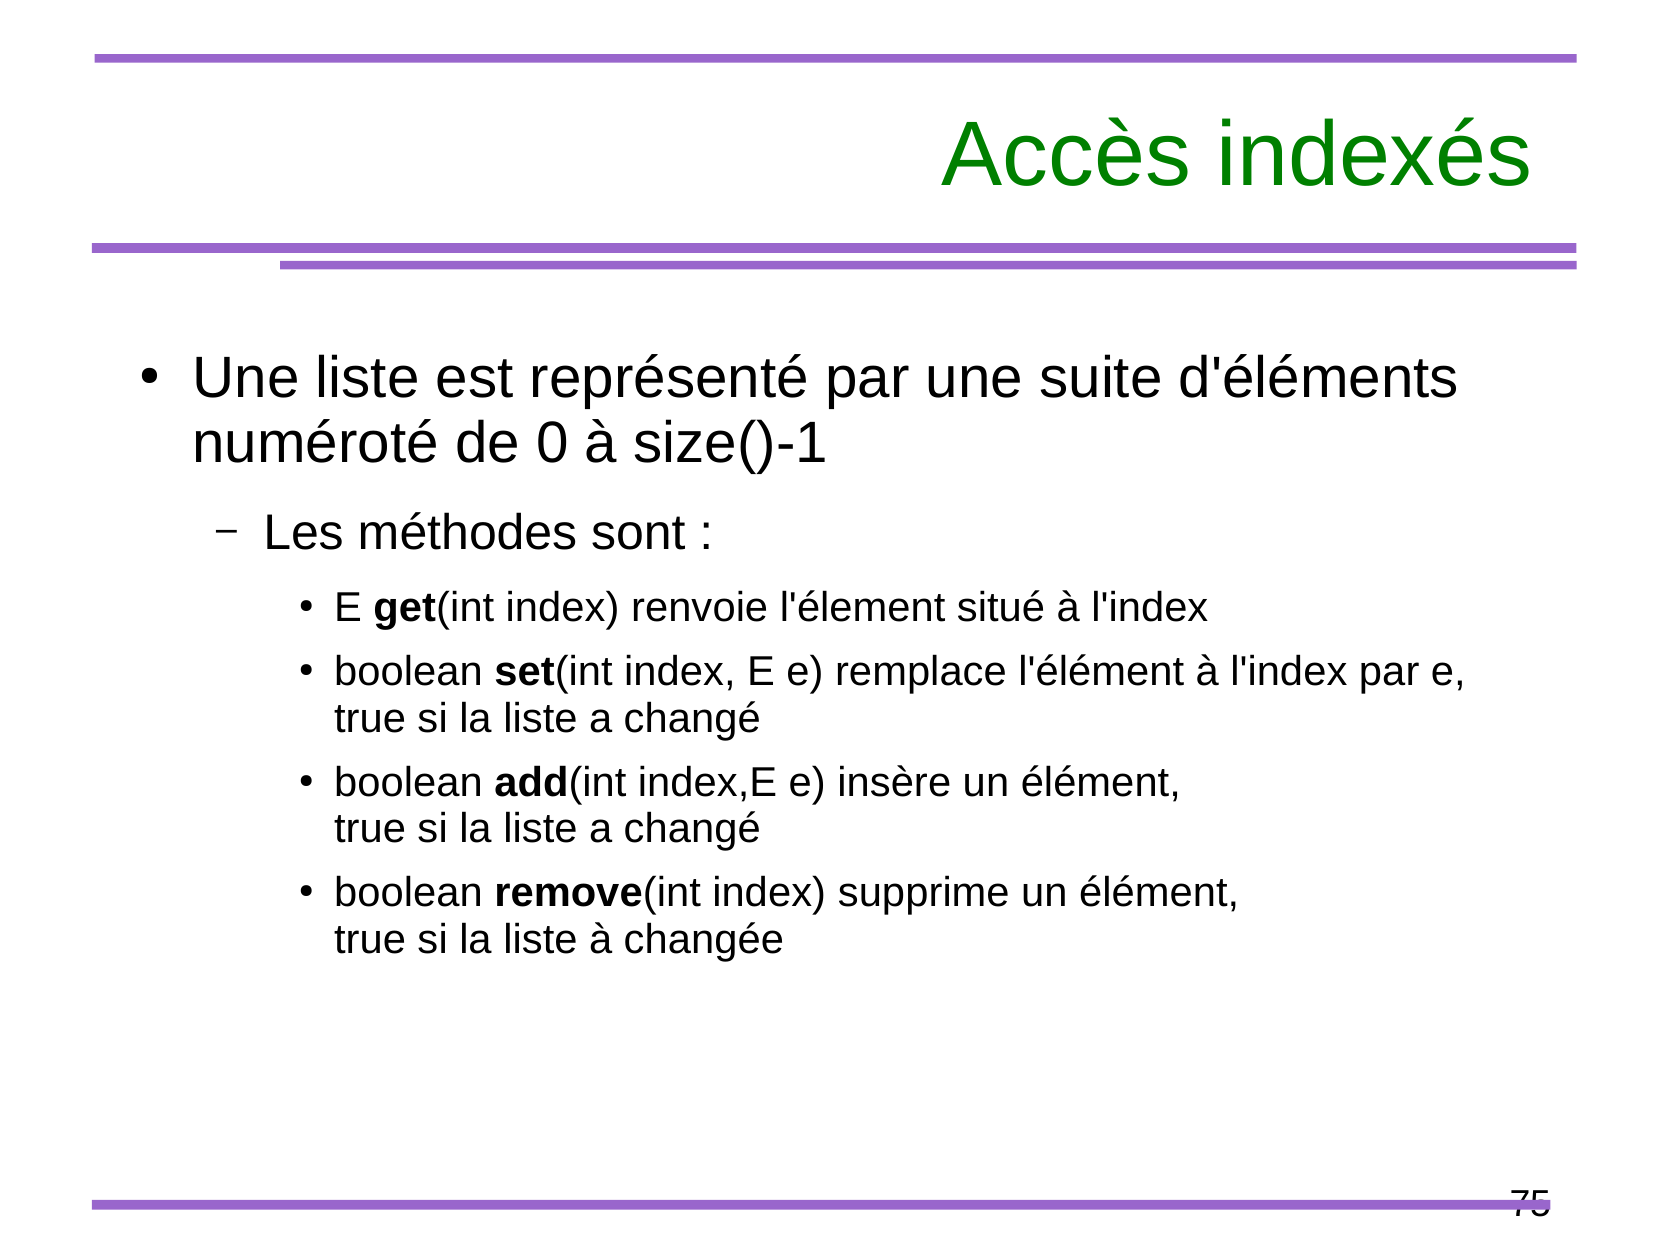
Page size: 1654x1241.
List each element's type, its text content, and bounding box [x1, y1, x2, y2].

title Accès indexés [121, 49, 1534, 257]
list Une liste est représenté par une suite d'éléments numéroté de 0 à size()-1 Les méthodes sont : E get(int index) renvoie l'élement situé à l'index boolean set(int index, E e) remplace l'élément à l'index par e, true si la liste a changé boolean add(int index,E e) insère un élément, true si la liste a changé boolean remove(int index) supprime un élément, true si la liste à changée [121, 344, 1534, 1177]
